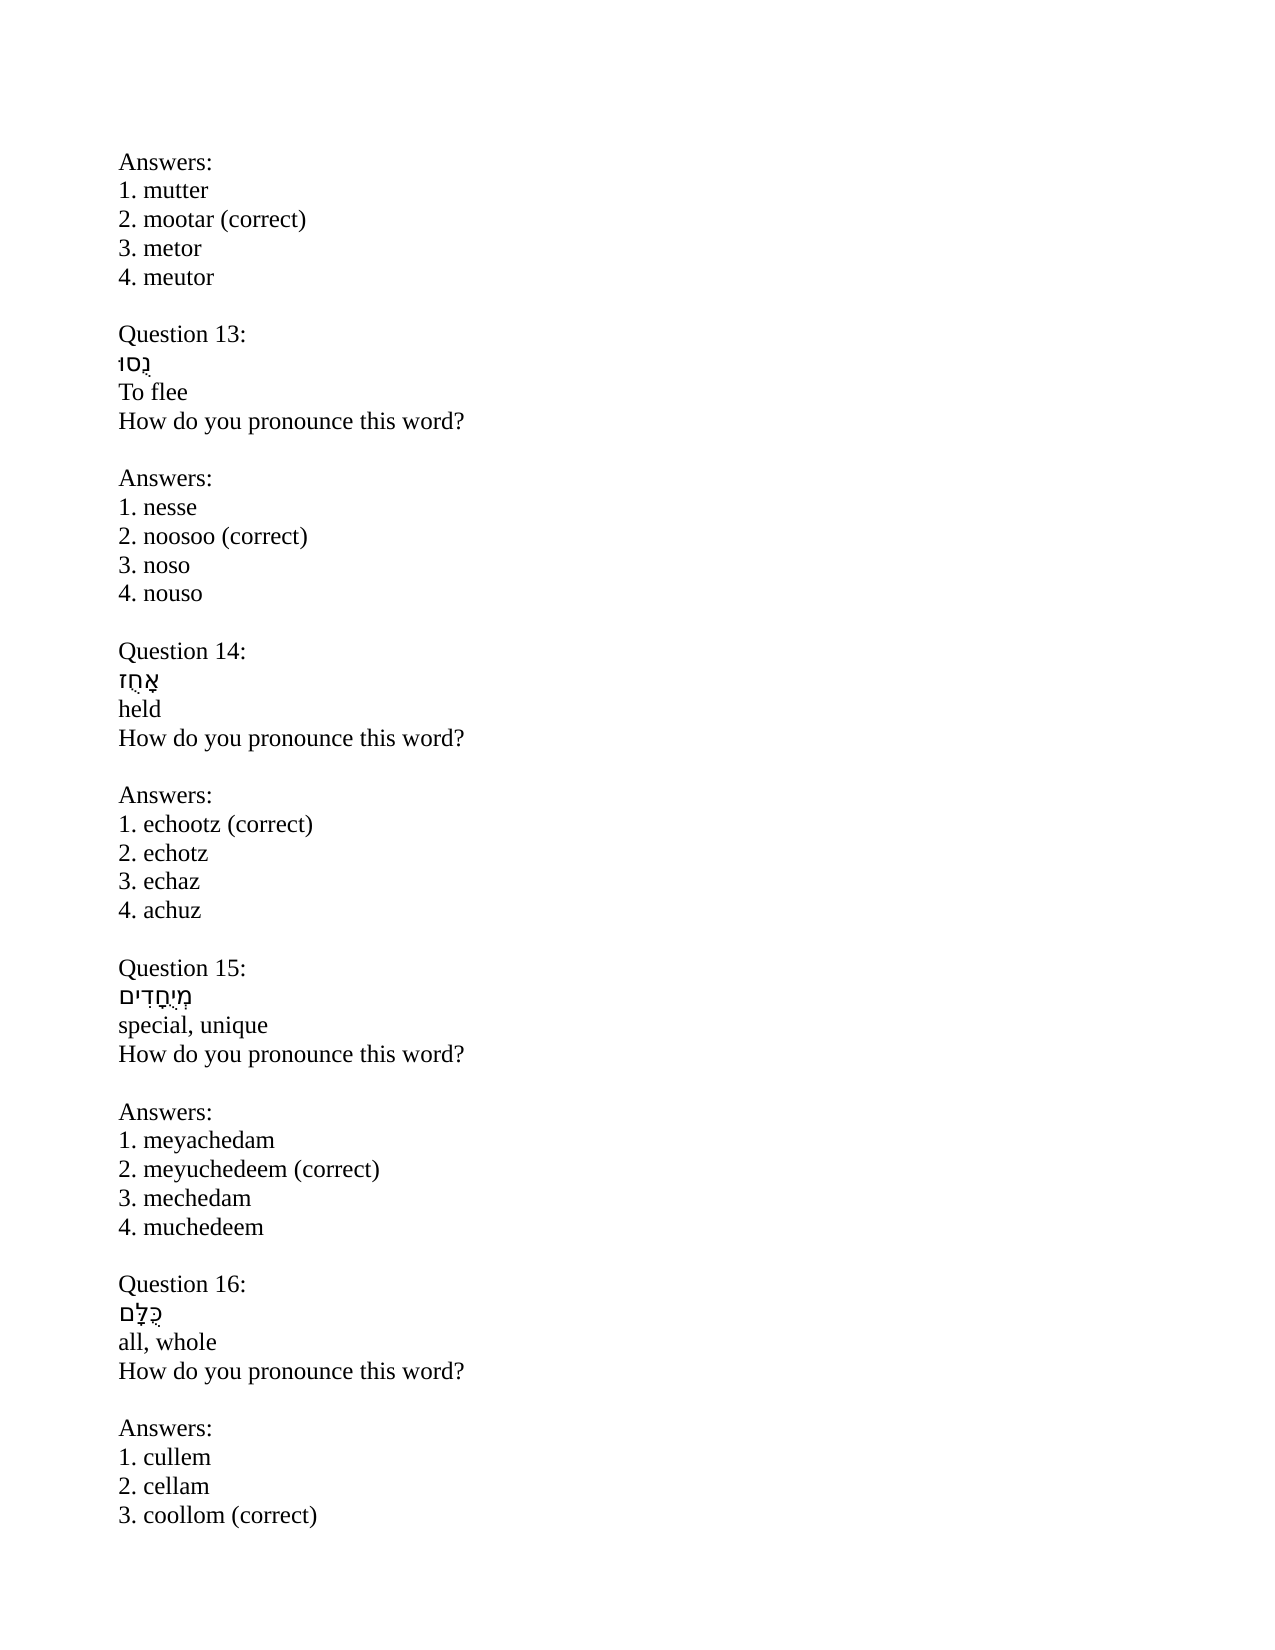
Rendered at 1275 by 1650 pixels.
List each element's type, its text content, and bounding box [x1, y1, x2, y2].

text all, whole [118, 1327, 1157, 1356]
text 3. echaz [118, 866, 1157, 895]
text Answers: [118, 463, 1157, 492]
text 4. nouso [118, 578, 1157, 607]
text 1. mutter [118, 176, 1157, 204]
text 3. metor [118, 233, 1157, 262]
text 2. mootar (correct) [118, 204, 1157, 233]
text Answers: [118, 1413, 1157, 1442]
text held [118, 694, 1157, 723]
text 4. meutor [118, 262, 1157, 291]
text How do you pronounce this word? [118, 1356, 1157, 1385]
text מְיֻחָדִים [118, 981, 1157, 1011]
text How do you pronounce this word? [118, 406, 1157, 435]
text Question 16: [118, 1269, 1157, 1298]
text 2. meyuchedeem (correct) [118, 1154, 1157, 1183]
text נֻסוּ [118, 348, 1157, 377]
text 2. noosoo (correct) [118, 521, 1157, 550]
text How do you pronounce this word? [118, 723, 1157, 751]
text 1. meyachedam [118, 1126, 1157, 1154]
text 3. mechedam [118, 1183, 1157, 1212]
text Answers: [118, 780, 1157, 809]
text 3. noso [118, 550, 1157, 578]
text How do you pronounce this word? [118, 1039, 1157, 1068]
text Question 15: [118, 953, 1157, 981]
text Question 13: [118, 319, 1157, 348]
text 3. coollom (correct) [118, 1500, 1157, 1528]
text special, unique [118, 1011, 1157, 1039]
text 1. echootz (correct) [118, 809, 1157, 838]
text 4. muchedeem [118, 1212, 1157, 1241]
text Answers: [118, 147, 1157, 176]
text 1. cullem [118, 1442, 1157, 1471]
text Question 14: [118, 636, 1157, 665]
text 2. echotz [118, 838, 1157, 866]
text כֻּלָּם [118, 1298, 1157, 1327]
text 1. nesse [118, 492, 1157, 521]
text אָחֻז [118, 665, 1157, 694]
text Answers: [118, 1097, 1157, 1126]
text 2. cellam [118, 1471, 1157, 1500]
text To flee [118, 377, 1157, 406]
text 4. achuz [118, 895, 1157, 924]
